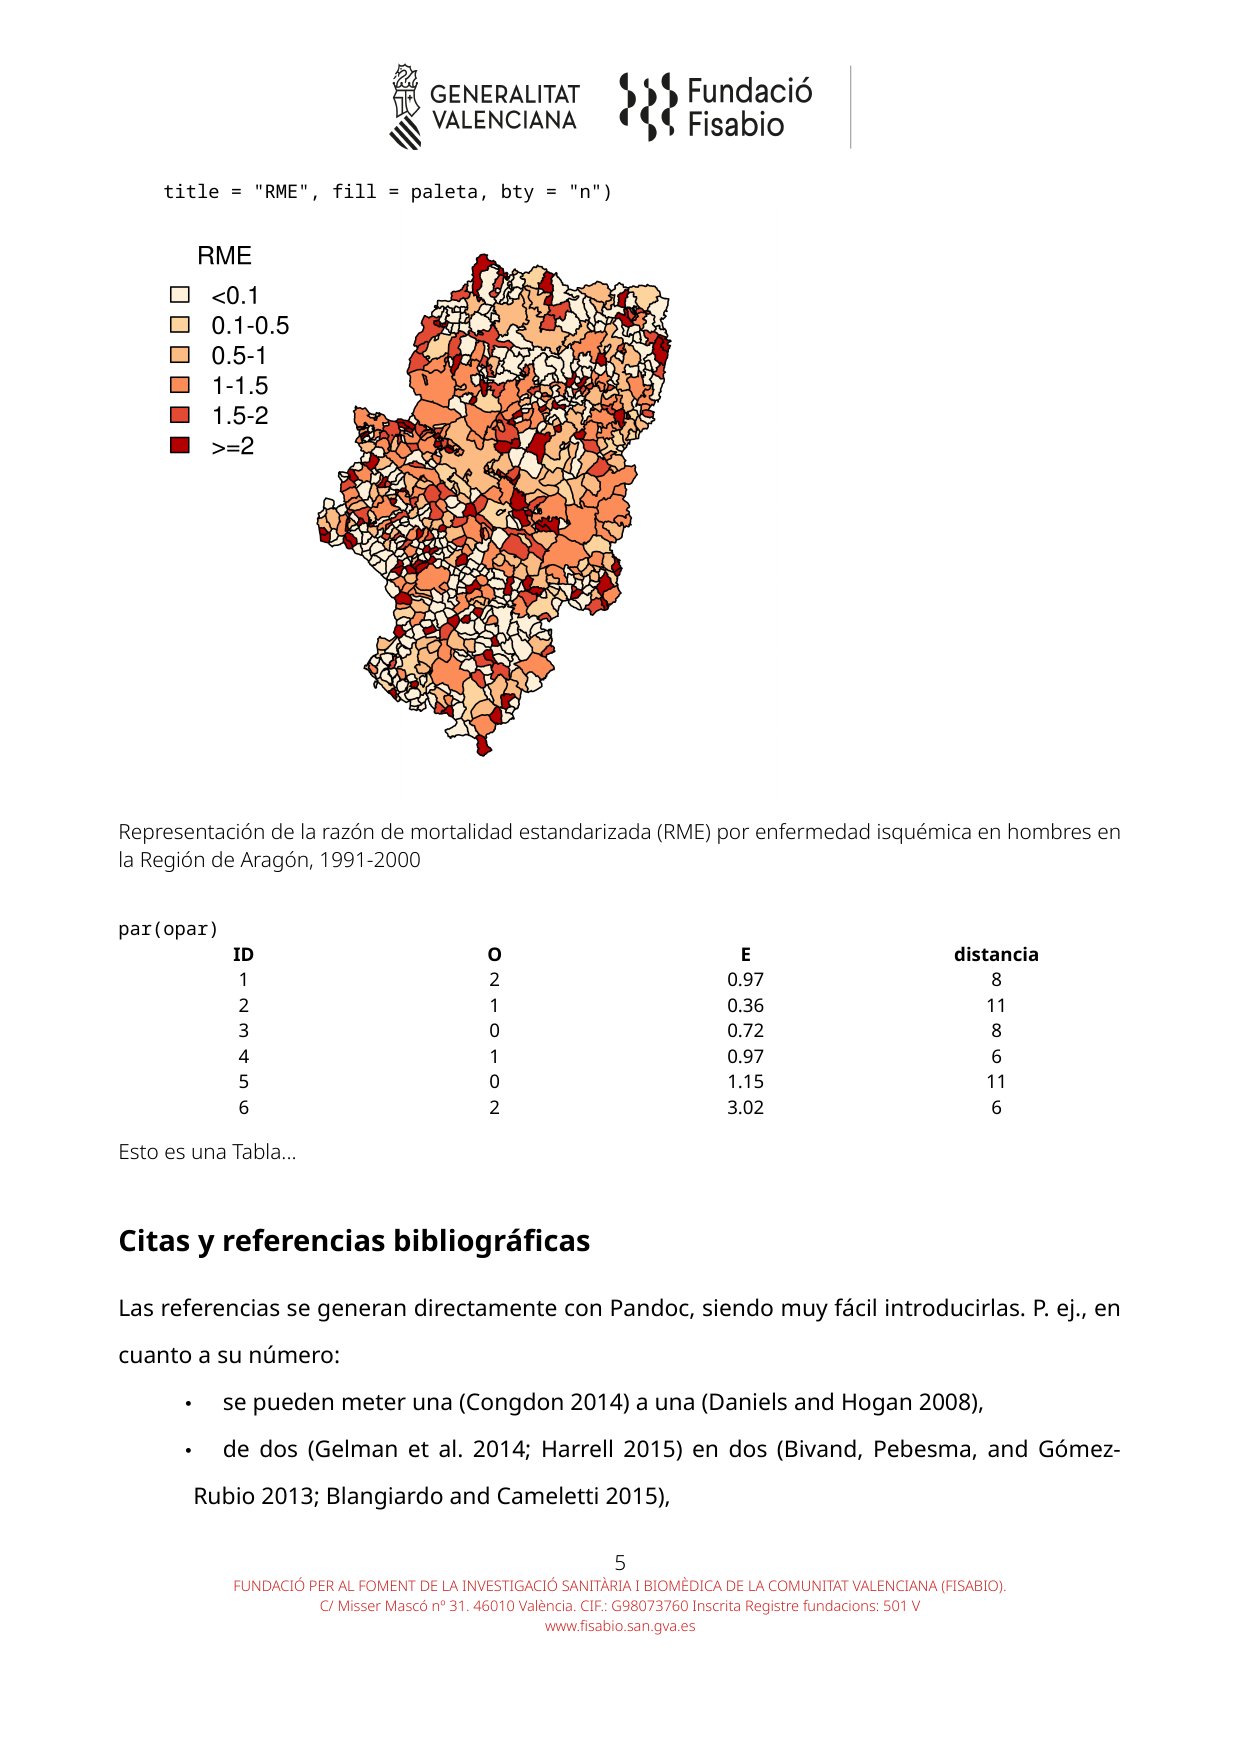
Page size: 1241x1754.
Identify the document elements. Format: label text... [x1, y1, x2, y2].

table_cell 1 [369, 992, 620, 1017]
table_cell 0 [369, 1069, 620, 1094]
table_cell 0.97 [620, 966, 871, 992]
table_cell 8 [871, 1018, 1122, 1043]
text Representación de la razón de mortalidad estandarizada (RME) por enfermedad isquémica en hombres en la Región de Aragón, 1991-2000 [118, 817, 1122, 874]
list de dos (Gelman et al. 2014; Harrell 2015) en dos (Bivand, Pebesma, and Gómez-Rubio 2013; Blangiardo and Cameletti 2015), [156, 1433, 1122, 1511]
text par(opar) [118, 915, 1122, 941]
table_cell 4 [118, 1043, 369, 1068]
text Esto es una Tabla... [118, 1137, 1122, 1166]
table_cell 0.97 [620, 1043, 871, 1068]
table_cell 2 [369, 1094, 620, 1119]
table_cell 2 [369, 966, 620, 992]
text Las referencias se generan directamente con Pandoc, siendo muy fácil introducirlas. P. ej., en cuanto a su número: [118, 1292, 1122, 1370]
table_cell 5 [118, 1069, 369, 1094]
table_header E [620, 941, 871, 966]
table_cell 0.36 [620, 992, 871, 1017]
table_cell 3 [118, 1018, 369, 1043]
table_header distancia [871, 941, 1122, 966]
table_header O [369, 941, 620, 966]
table_cell 8 [871, 966, 1122, 992]
subtitle Citas y referencias bibliográficas [118, 1220, 1122, 1260]
table_cell 1.15 [620, 1069, 871, 1094]
table_cell 11 [871, 1069, 1122, 1094]
table_cell 2 [118, 992, 369, 1017]
table_cell 1 [118, 966, 369, 992]
table_cell 3.02 [620, 1094, 871, 1119]
picture [118, 204, 870, 806]
list se pueden meter una (Congdon 2014) a una (Daniels and Hogan 2008), [156, 1386, 1122, 1417]
table_cell 1 [369, 1043, 620, 1068]
table_cell 0.72 [620, 1018, 871, 1043]
table_cell 11 [871, 992, 1122, 1017]
table_cell 6 [871, 1043, 1122, 1068]
table_header ID [118, 941, 369, 966]
table_cell 6 [871, 1094, 1122, 1119]
picture [389, 63, 852, 150]
text title = "RME", fill = paleta, bty = "n") [118, 179, 1122, 204]
table_cell 0 [369, 1018, 620, 1043]
table_cell 6 [118, 1094, 369, 1119]
